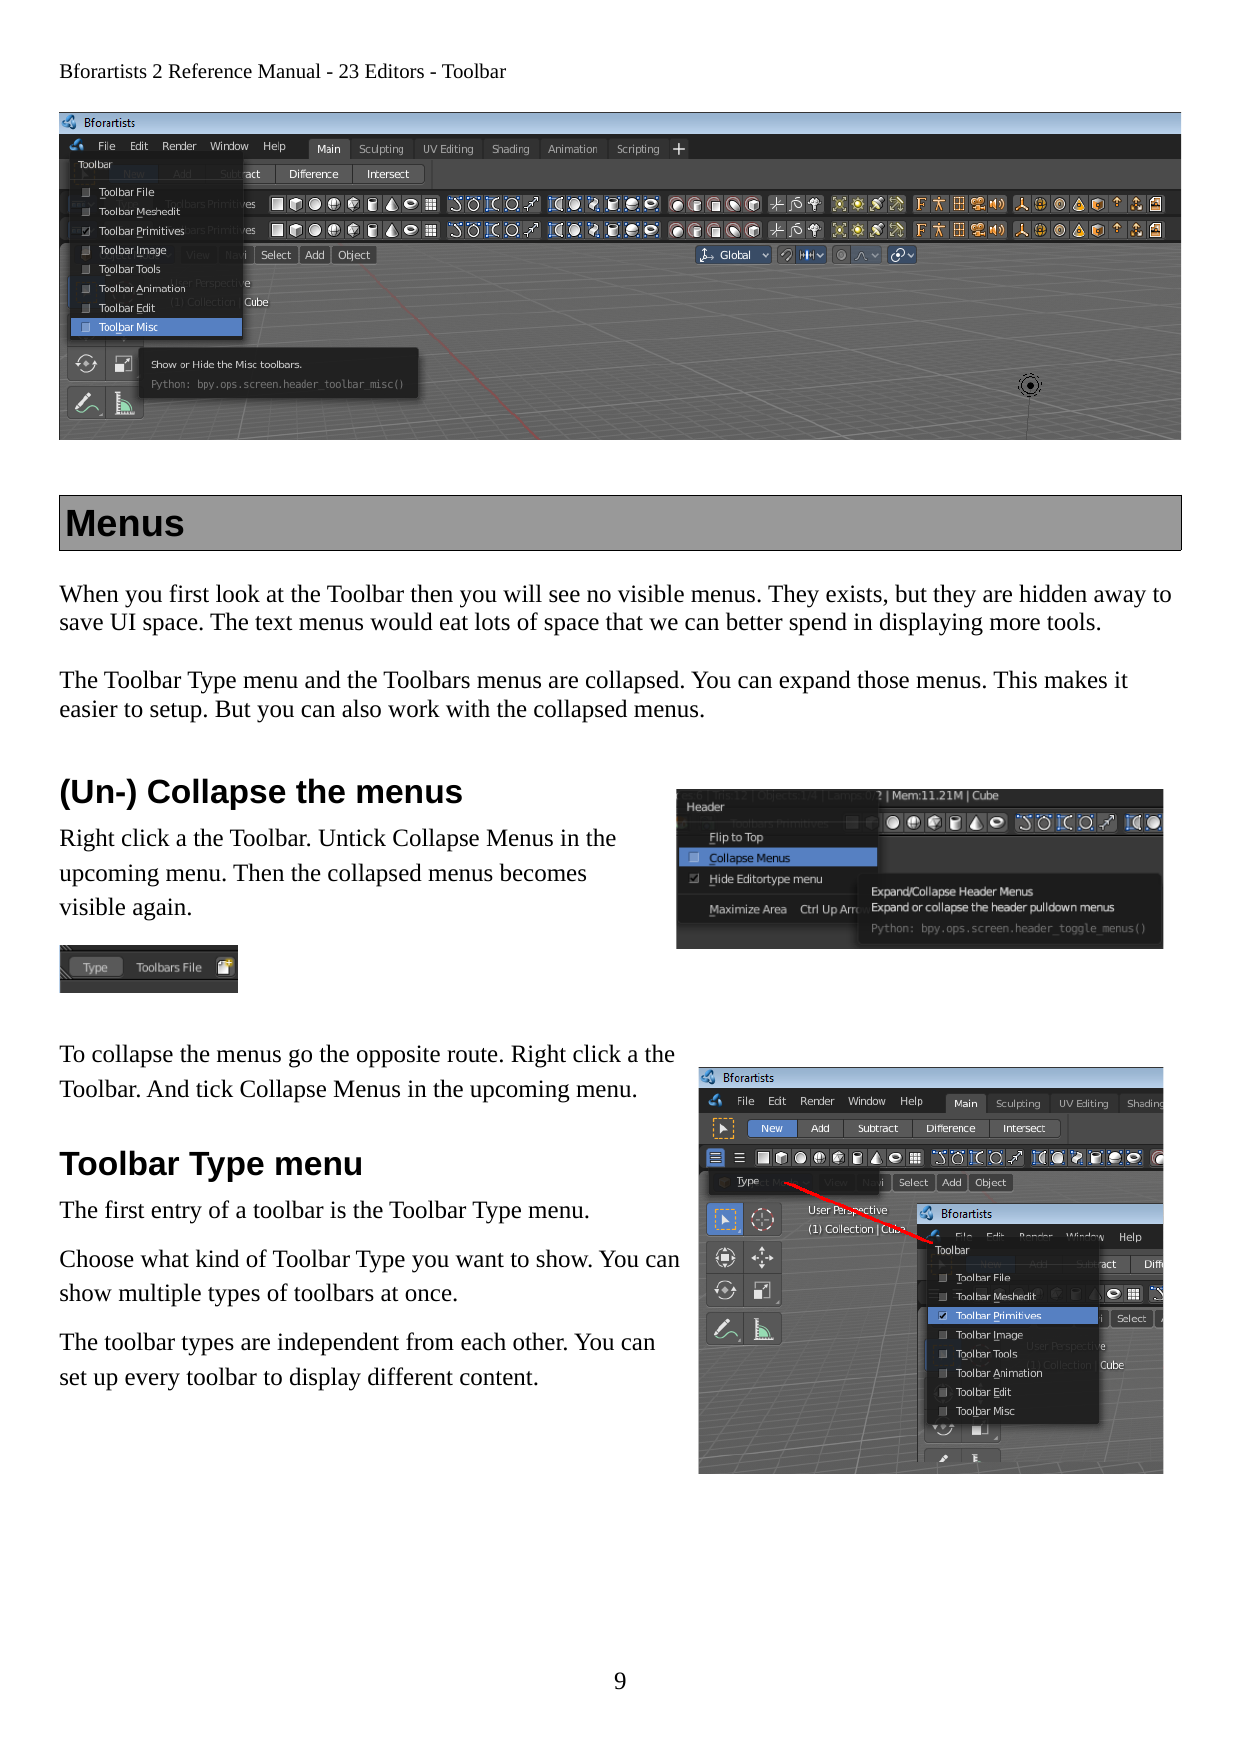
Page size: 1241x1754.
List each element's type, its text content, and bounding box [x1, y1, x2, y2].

text The toolbar types are independent from each other. You can set up every toolbar to display different content. [59, 1327, 698, 1391]
subtitle [1164, 1144, 1181, 1182]
subtitle Toolbar Type menu [59, 1144, 698, 1182]
text Right click a the Toolbar. Untick Collapse Menus in the upcoming menu. Then the collapsed menus becomes visible again. [59, 823, 676, 921]
picture [698, 1067, 1164, 1474]
text Choose what kind of Toolbar Type you want to show. You can show multiple types of toolbars at once. [59, 1244, 698, 1307]
picture [59, 945, 238, 993]
text When you first look at the Toolbar then you will see no visible menus. They exists, but they are hidden away to save UI space. The text menus would eat lots of space that we can better spend in displaying more tools. [59, 579, 1181, 636]
text The first entry of a toolbar is the Toolbar Type menu. [59, 1195, 698, 1223]
picture [59, 112, 1182, 440]
text The Toolbar Type menu and the Toolbars menus are collapsed. You can expand those menus. This makes it easier to setup. But you can also work with the collapsed menus. [59, 665, 1181, 722]
picture [676, 789, 1164, 949]
subtitle (Un-) Collapse the menus [59, 772, 1181, 811]
table_header Menus [60, 496, 1181, 550]
text To collapse the menus go the opposite route. Right click a the Toolbar. And tick Collapse Menus in the upcoming menu. [59, 1039, 1181, 1102]
